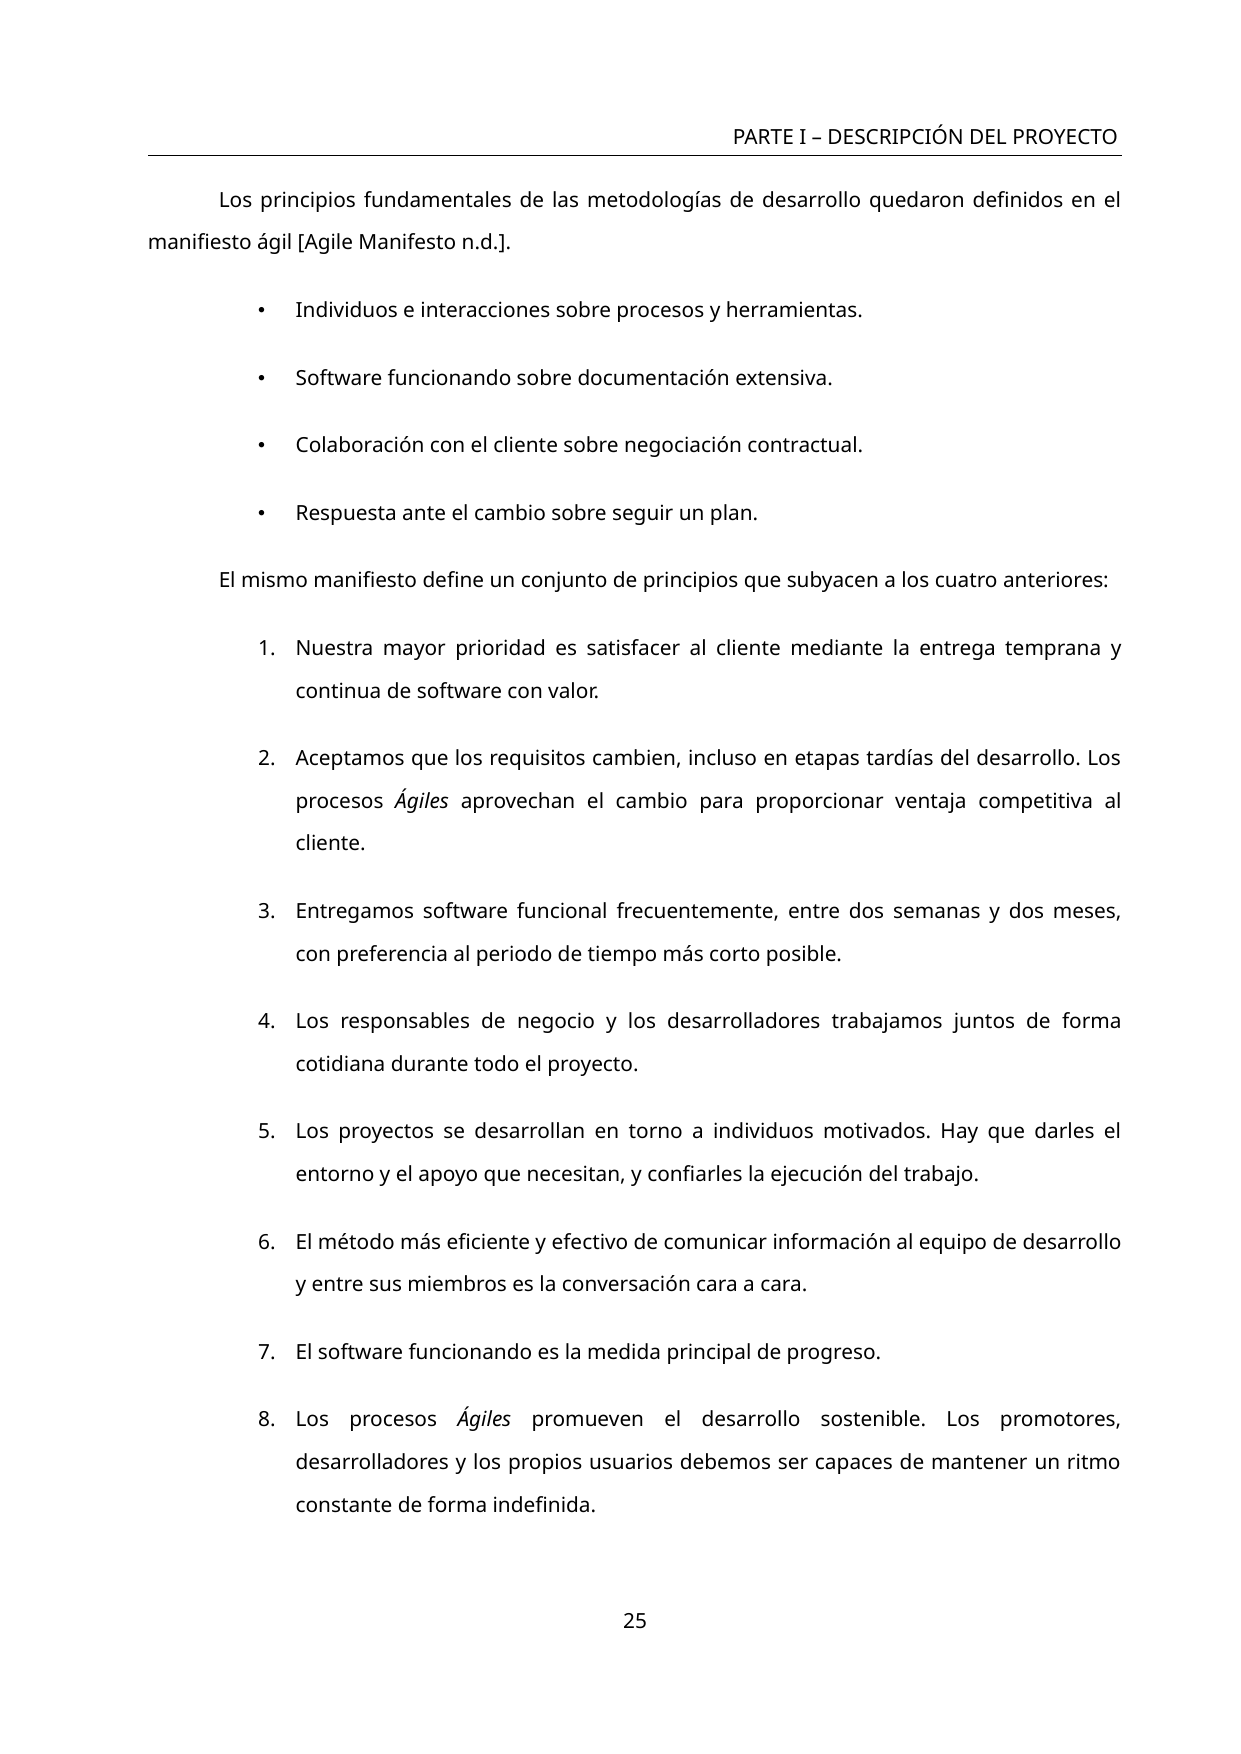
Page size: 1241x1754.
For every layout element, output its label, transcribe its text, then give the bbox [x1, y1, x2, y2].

list El software funcionando es la medida principal de progreso. [258, 1337, 1122, 1365]
list Colaboración con el cliente sobre negociación contractual. [258, 430, 1122, 459]
list Los procesos Ágiles promueven el desarrollo sostenible. Los promotores, desarrolladores y los propios usuarios debemos ser capaces de mantener un ritmo constante de forma indefinida. [258, 1404, 1122, 1518]
list Entregamos software funcional frecuentemente, entre dos semanas y dos meses, con preferencia al periodo de tiempo más corto posible. [258, 896, 1122, 967]
list El método más eficiente y efectivo de comunicar información al equipo de desarrollo y entre sus miembros es la conversación cara a cara. [258, 1227, 1122, 1298]
list Los responsables de negocio y los desarrolladores trabajamos juntos de forma cotidiana durante todo el proyecto. [258, 1006, 1122, 1077]
text El mismo manifiesto define un conjunto de principios que subyacen a los cuatro anteriores: [148, 566, 1122, 594]
list Aceptamos que los requisitos cambien, incluso en etapas tardías del desarrollo. Los procesos Ágiles aprovechan el cambio para proporcionar ventaja competitiva al cliente. [258, 743, 1122, 857]
list Respuesta ante el cambio sobre seguir un plan. [258, 498, 1122, 526]
list Software funcionando sobre documentación extensiva. [258, 363, 1122, 391]
list Los proyectos se desarrollan en torno a individuos motivados. Hay que darles el entorno y el apoyo que necesitan, y confiarles la ejecución del trabajo. [258, 1117, 1122, 1188]
text Los principios fundamentales de las metodologías de desarrollo quedaron definidos en el manifiesto ágil [Agile Manifesto n.d.]. [148, 185, 1122, 256]
list Nuestra mayor prioridad es satisfacer al cliente mediante la entrega temprana y continua de software con valor. [258, 633, 1122, 704]
list Individuos e interacciones sobre procesos y herramientas. [258, 295, 1122, 323]
